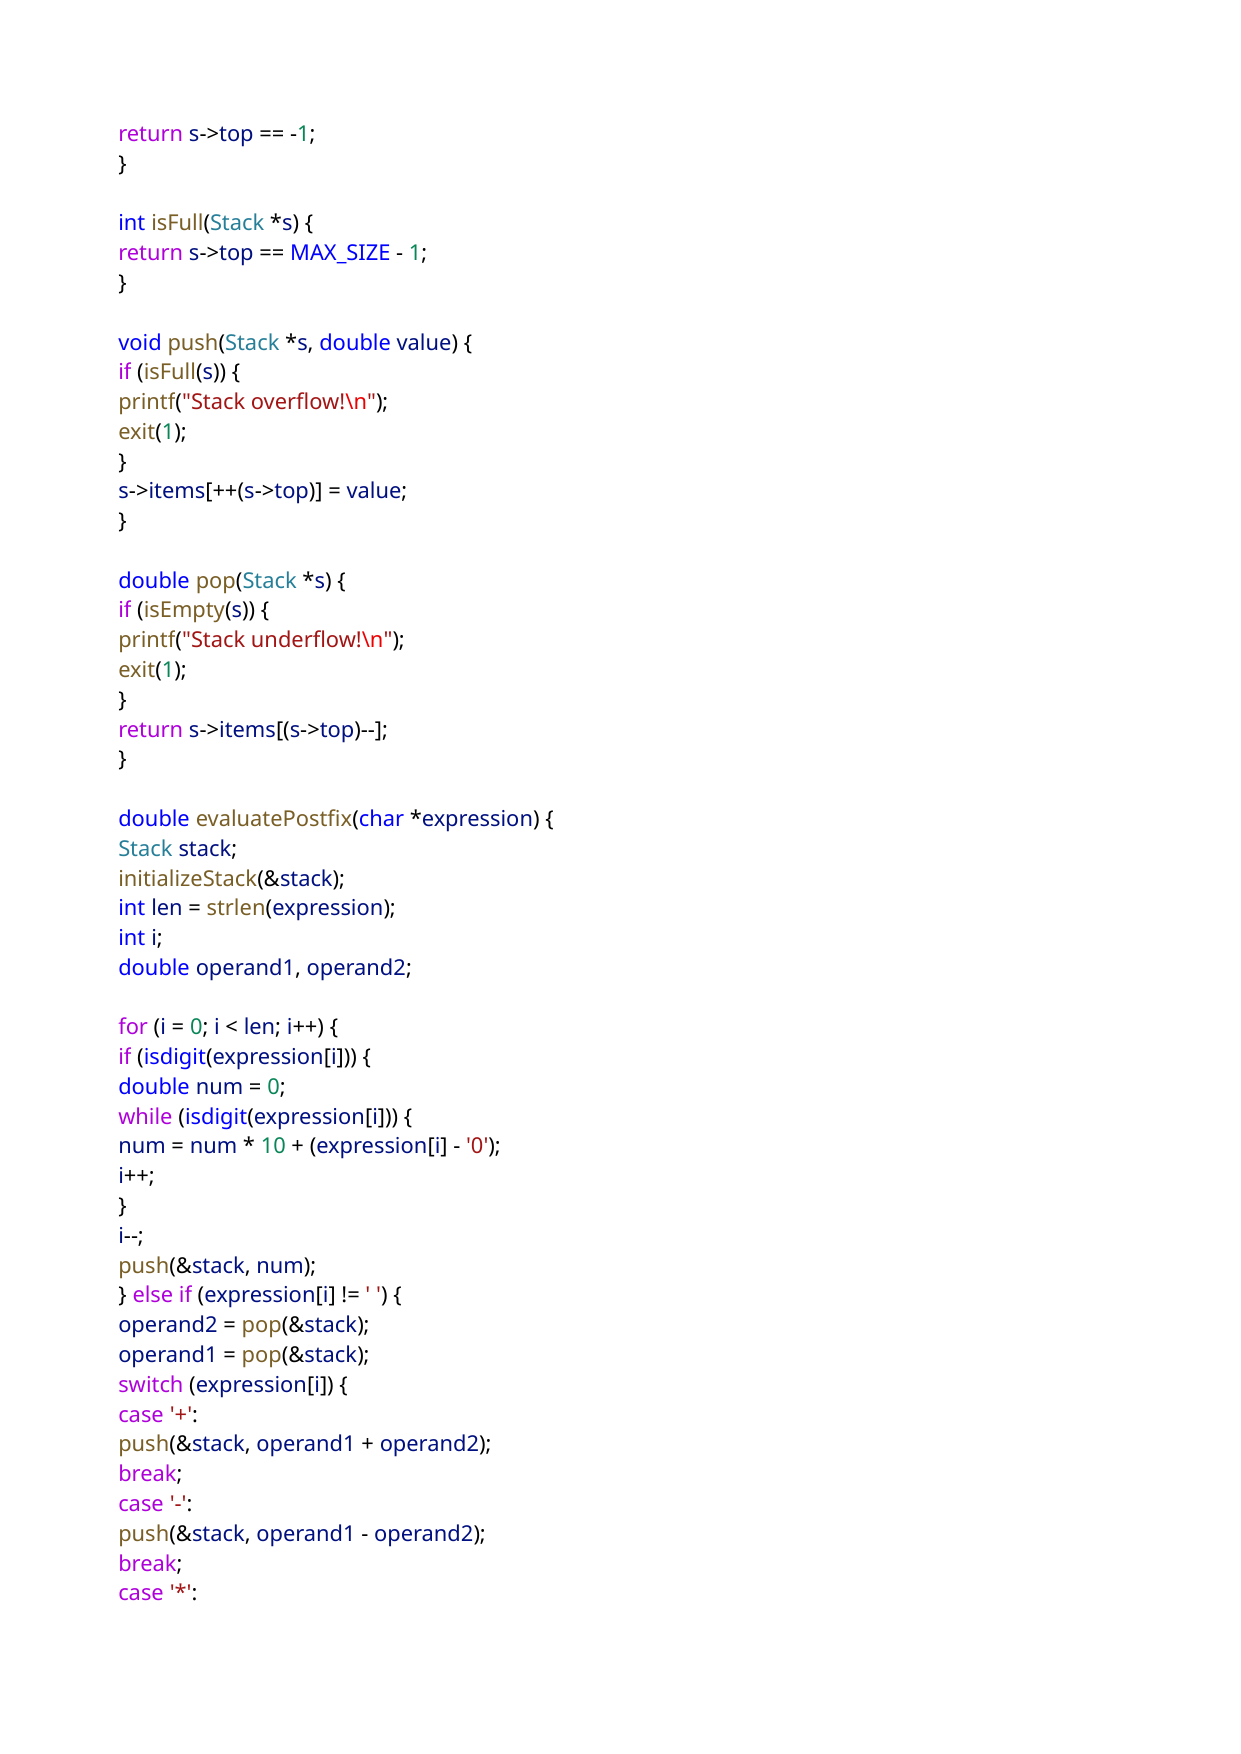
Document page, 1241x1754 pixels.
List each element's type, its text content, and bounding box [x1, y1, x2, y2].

text double num = 0; [118, 1071, 1122, 1101]
text return s->items[(s->top)--]; [118, 714, 1122, 743]
text printf("Stack overflow!\n"); [118, 386, 1122, 416]
text push(&stack, operand1 - operand2); [118, 1518, 1122, 1548]
text while (isdigit(expression[i])) { [118, 1101, 1122, 1131]
text } [118, 267, 1122, 297]
text case '+': [118, 1399, 1122, 1428]
text if (isFull(s)) { [118, 356, 1122, 386]
text push(&stack, operand1 + operand2); [118, 1428, 1122, 1458]
text initializeStack(&stack); [118, 862, 1122, 892]
text double operand1, operand2; [118, 952, 1122, 982]
text Stack stack; [118, 833, 1122, 862]
text i--; [118, 1220, 1122, 1250]
text } [118, 505, 1122, 535]
text i++; [118, 1160, 1122, 1190]
text switch (expression[i]) { [118, 1369, 1122, 1399]
text break; [118, 1458, 1122, 1488]
text exit(1); [118, 654, 1122, 684]
text double pop(Stack *s) { [118, 565, 1122, 594]
text double evaluatePostfix(char *expression) { [118, 803, 1122, 833]
text if (isEmpty(s)) { [118, 594, 1122, 624]
text break; [118, 1548, 1122, 1577]
text return s->top == -1; [118, 118, 1122, 148]
text num = num * 10 + (expression[i] - '0'); [118, 1131, 1122, 1160]
text s->items[++(s->top)] = value; [118, 475, 1122, 505]
text for (i = 0; i < len; i++) { [118, 1011, 1122, 1041]
text } [118, 148, 1122, 178]
text int i; [118, 922, 1122, 952]
text return s->top == MAX_SIZE - 1; [118, 237, 1122, 267]
text case '-': [118, 1488, 1122, 1518]
text int len = strlen(expression); [118, 892, 1122, 922]
text printf("Stack underflow!\n"); [118, 624, 1122, 654]
text operand1 = pop(&stack); [118, 1339, 1122, 1369]
text } [118, 1190, 1122, 1220]
text } [118, 684, 1122, 714]
text exit(1); [118, 416, 1122, 446]
text } [118, 446, 1122, 475]
text } else if (expression[i] != ' ') { [118, 1279, 1122, 1309]
text } [118, 743, 1122, 773]
text operand2 = pop(&stack); [118, 1309, 1122, 1339]
text if (isdigit(expression[i])) { [118, 1041, 1122, 1071]
text int isFull(Stack *s) { [118, 207, 1122, 237]
text case '*': [118, 1577, 1122, 1607]
text push(&stack, num); [118, 1250, 1122, 1279]
text void push(Stack *s, double value) { [118, 326, 1122, 356]
